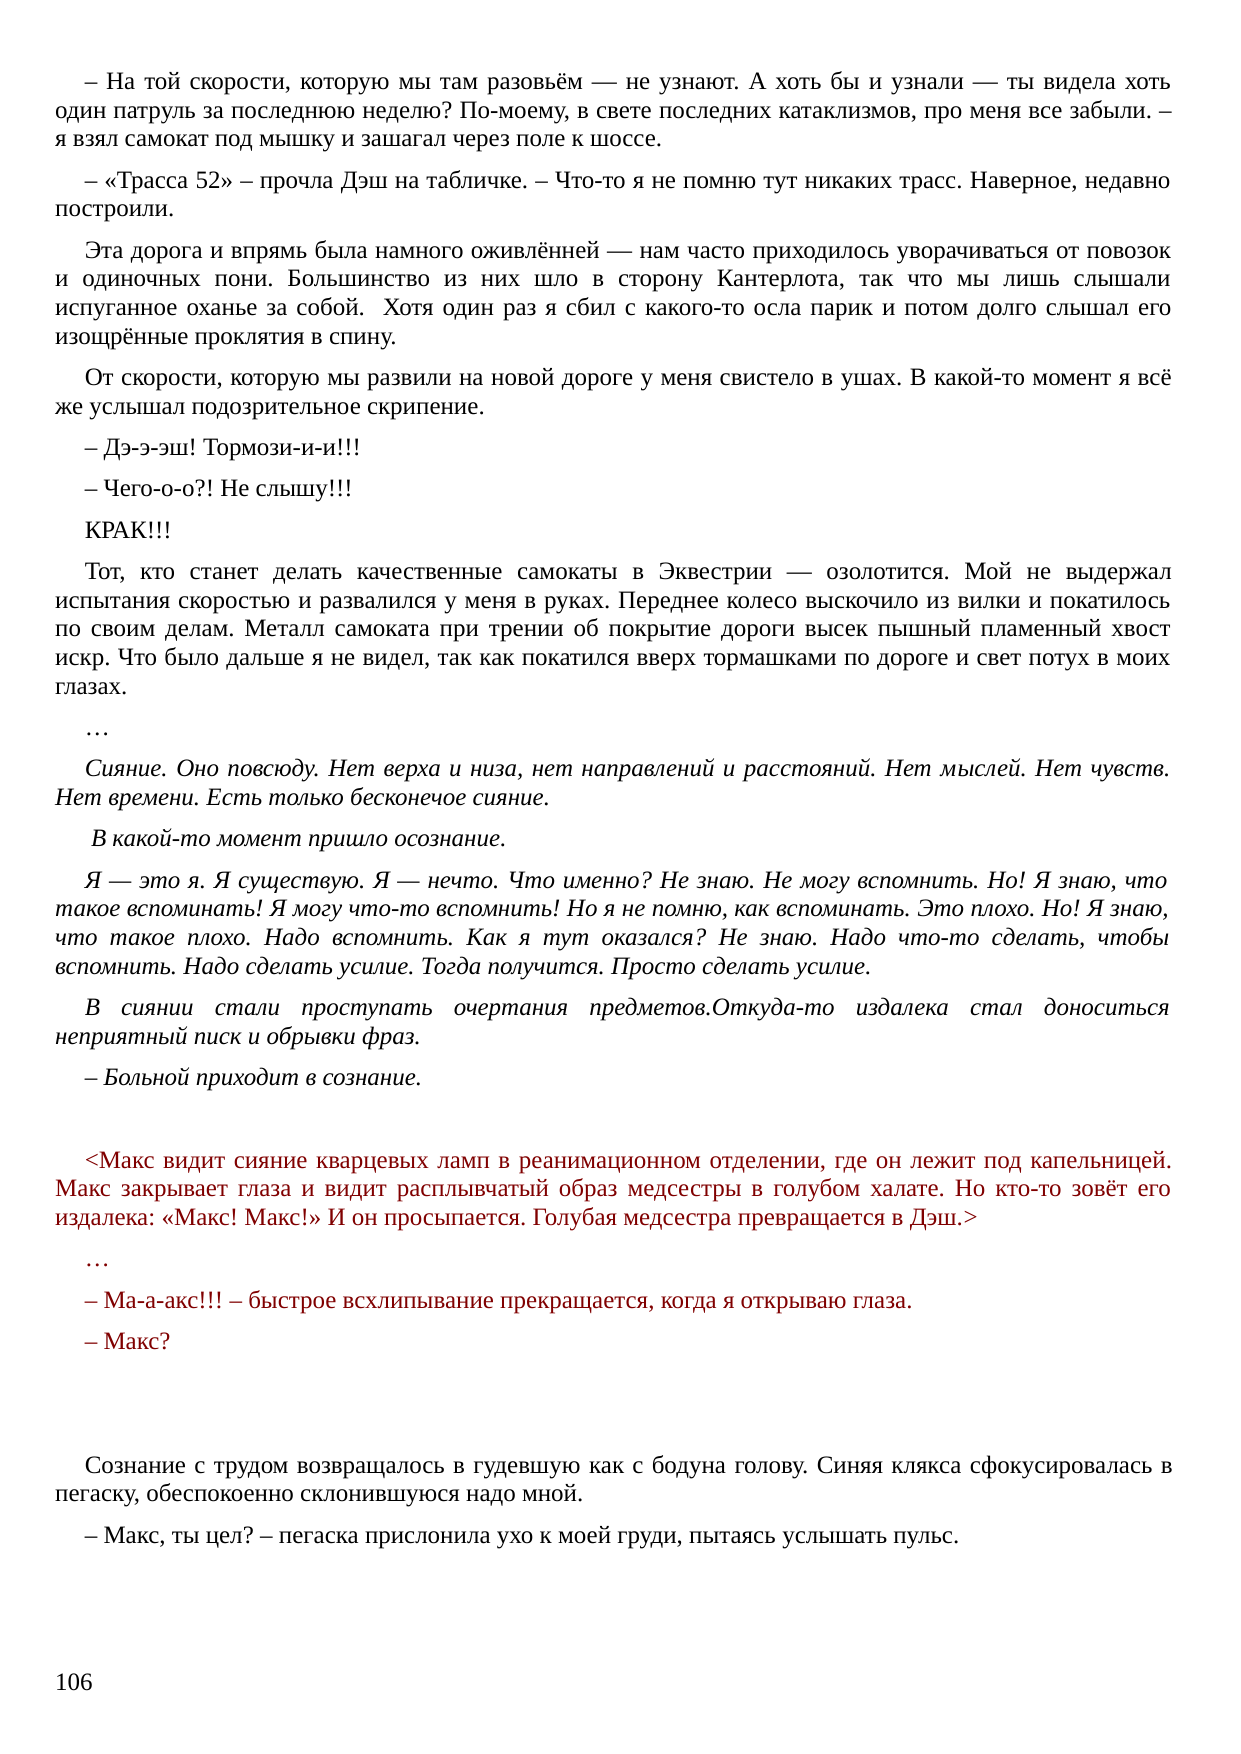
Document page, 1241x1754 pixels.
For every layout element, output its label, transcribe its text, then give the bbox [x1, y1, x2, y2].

text – «Трасса 52» – прочла Дэш на табличке. – Что-то я не помню тут никаких трасс. Наверное, недавно построили. [55, 165, 1173, 222]
text – Чего-о-о?! Не слышу!!! [55, 473, 1173, 502]
text – Больной приходит в сознание. [55, 1062, 1173, 1091]
text Эта дорога и впрямь была намного оживлённей — нам часто приходилось уворачиваться от повозок и одиночных пони. Большинство из них шло в сторону Кантерлота, так что мы лишь слышали испуганное оханье за собой. Хотя один раз я сбил с какого-то осла парик и потом долго слышал его изощрённые проклятия в спину. [55, 235, 1173, 350]
text В сиянии стали проступать очертания предметов.Откуда-то издалека стал доноситься неприятный писк и обрывки фраз. [55, 992, 1173, 1050]
text – Ма-а-акс!!! – быстрое всхлипывание прекращается, когда я открываю глаза. [55, 1285, 1173, 1313]
text – Макс? [55, 1326, 1173, 1355]
text … [55, 1243, 1173, 1272]
text – Дэ-э-эш! Тормози-и-и!!! [55, 432, 1173, 461]
text Сознание с трудом возвращалось в гудевшую как с бодуна голову. Синяя клякса сфокусировалась в пегаску, обеспокоенно склонившуюся надо мной. [55, 1450, 1173, 1507]
text – На той скорости, которую мы там разовьём — не узнают. А хоть бы и узнали — ты видела хоть один патруль за последнюю неделю? По-моему, в свете последних катаклизмов, про меня все забыли. – я взял самокат под мышку и зашагал через поле к шоссе. [55, 66, 1173, 152]
text В какой-то момент пришло осознание. [55, 823, 1173, 852]
text От скорости, которую мы развили на новой дороге у меня свистело в ушах. В какой-то момент я всё же услышал подозрительное скрипение. [55, 362, 1173, 420]
text Тот, кто станет делать качественные самокаты в Эквестрии — озолотится. Мой не выдержал испытания скоростью и развалился у меня в руках. Переднее колесо выскочило из вилки и покатилось по своим делам. Металл самоката при трении об покрытие дороги высек пышный пламенный хвост искр. Что было дальше я не видел, так как покатился вверх тормашками по дороге и свет потух в моих глазах. [55, 556, 1173, 700]
text <Макс видит сияние кварцевых ламп в реанимационном отделении, где он лежит под капельницей. Макс закрывает глаза и видит расплывчатый образ медсестры в голубом халате. Но кто-то зовёт его издалека: «Макс! Макс!» И он просыпается. Голубая медсестра превращается в Дэш.> [55, 1145, 1173, 1231]
text КРАК!!! [55, 515, 1173, 543]
text Сияние. Оно повсюду. Нет верха и низа, нет направлений и расстояний. Нет мыслей. Нет чувств. Нет времени. Есть только бесконечое сияние. [55, 753, 1173, 811]
text – Макс, ты цел? – пегаска прислонила ухо к моей груди, пытаясь услышать пульс. [55, 1520, 1173, 1548]
text … [55, 712, 1173, 741]
text Я — это я. Я существую. Я — нечто. Что именно? Не знаю. Не могу вспомнить. Но! Я знаю, что такое вспоминать! Я могу что-то вспомнить! Но я не помню, как вспоминать. Это плохо. Но! Я знаю, что такое плохо. Надо вспомнить. Как я тут оказался? Не знаю. Надо что-то сделать, чтобы вспомнить. Надо сделать усилие. Тогда получится. Просто сделать усилие. [55, 865, 1173, 980]
